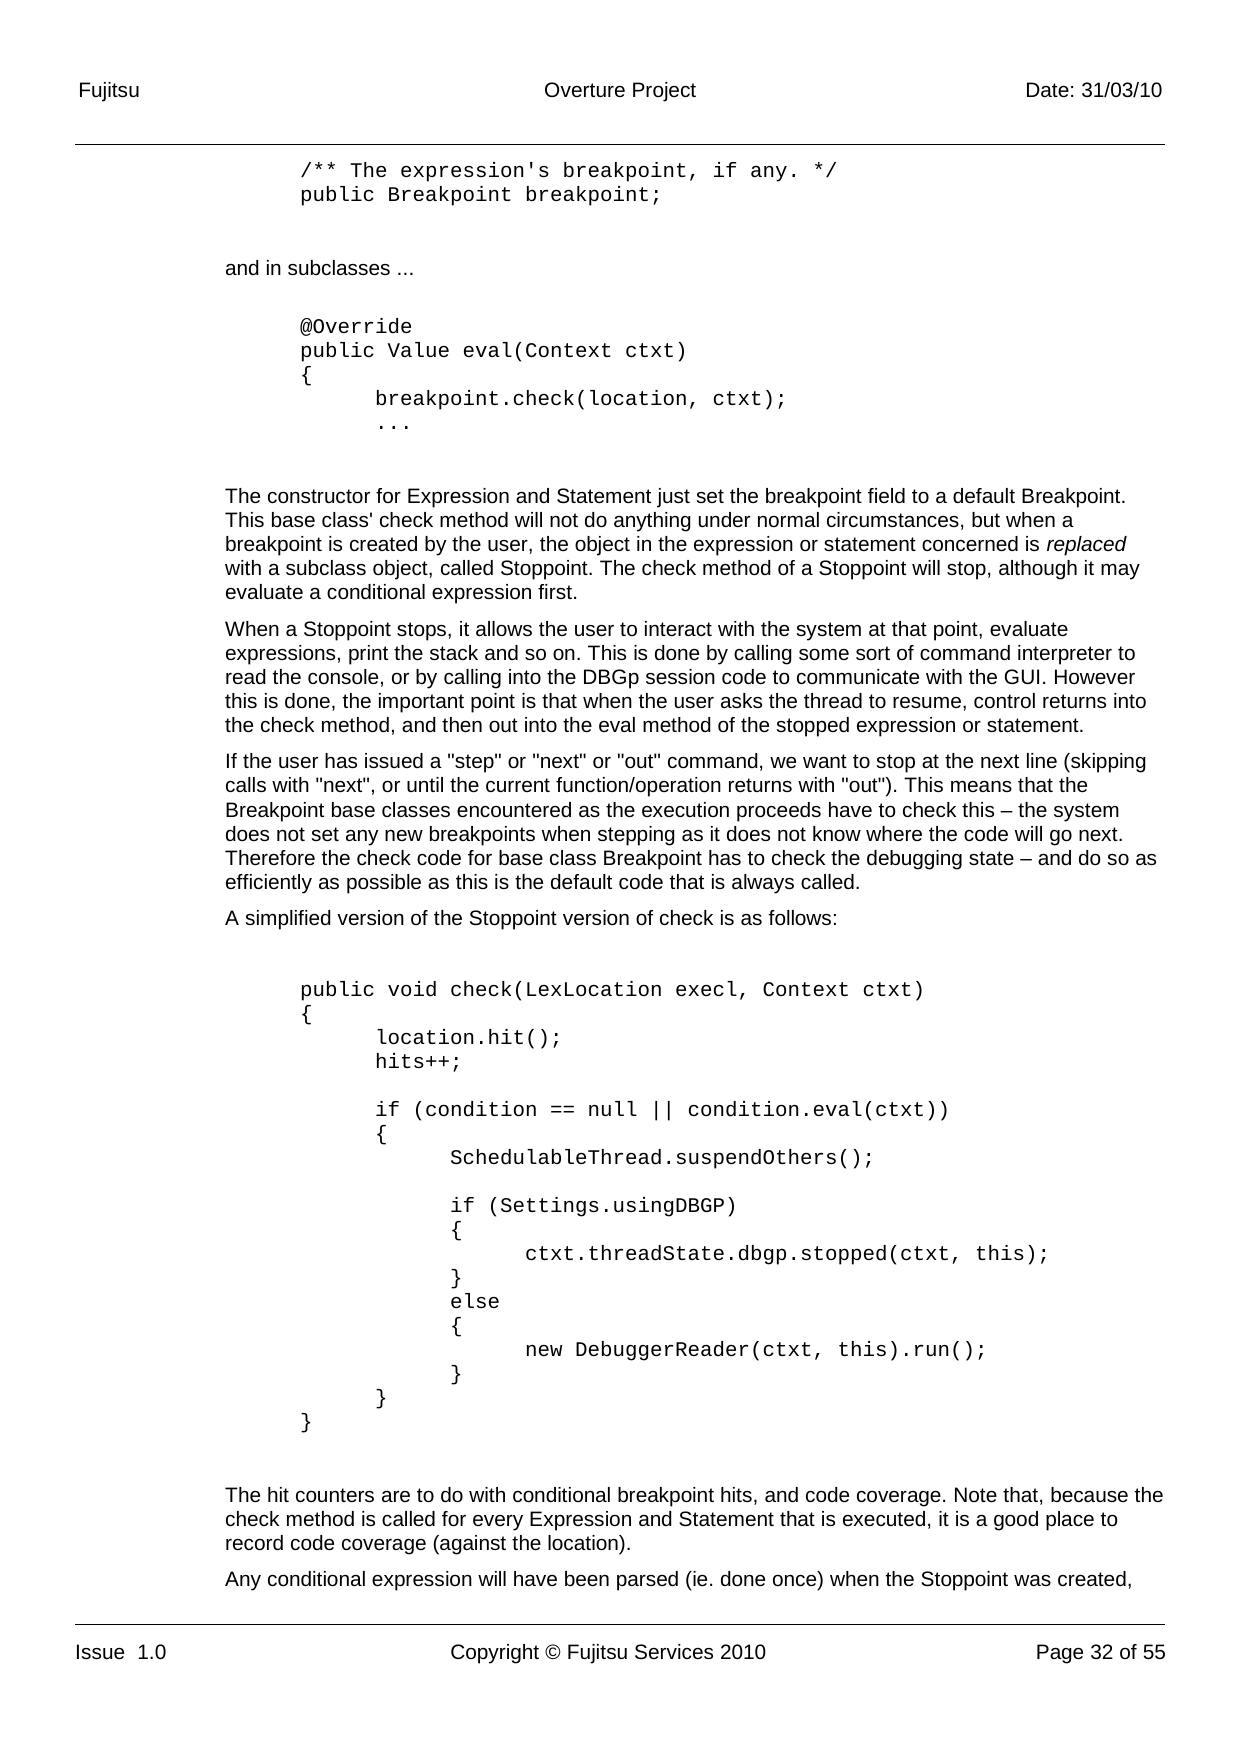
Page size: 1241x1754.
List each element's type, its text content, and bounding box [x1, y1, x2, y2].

text location.hit(); [225, 1027, 1165, 1051]
text else [225, 1291, 1165, 1315]
text The hit counters are to do with conditional breakpoint hits, and code coverage. Note that, because the check method is called for every Expression and Statement that is executed, it is a good place to record code coverage (against the location). [225, 1482, 1165, 1555]
text public Breakpoint breakpoint; [225, 184, 1165, 208]
text if (Settings.usingDBGP) [225, 1195, 1165, 1219]
text /** The expression's breakpoint, if any. */ [225, 160, 1165, 184]
text { [225, 1219, 1165, 1243]
text The constructor for Expression and Statement just set the breakpoint field to a default Breakpoint. This base class' check method will not do anything under normal circumstances, but when a breakpoint is created by the user, the object in the expression or statement concerned is replaced with a subclass object, called Stoppoint. The check method of a Stoppoint will stop, although it may evaluate a conditional expression first. [225, 484, 1165, 604]
text { [225, 364, 1165, 388]
text if (condition == null || condition.eval(ctxt)) [225, 1099, 1165, 1123]
text public void check(LexLocation execl, Context ctxt) [225, 979, 1165, 1003]
text hits++; [225, 1051, 1165, 1075]
text SchedulableThread.suspendOthers(); [225, 1147, 1165, 1171]
text } [225, 1267, 1165, 1291]
text { [225, 1123, 1165, 1147]
text breakpoint.check(location, ctxt); [225, 388, 1165, 412]
text When a Stoppoint stops, it allows the user to interact with the system at that point, evaluate expressions, print the stack and so on. This is done by calling some sort of command interpreter to read the console, or by calling into the DBGp session code to communicate with the GUI. However this is done, the important point is that when the user asks the thread to resume, control returns into the check method, and then out into the eval method of the stopped expression or statement. [225, 617, 1165, 737]
text If the user has issued a "step" or "next" or "out" command, we want to stop at the next line (skipping calls with "next", or until the current function/operation returns with "out"). This means that the Breakpoint base classes encountered as the execution proceeds have to check this – the system does not set any new breakpoints when stepping as it does not know where the code will go next. Therefore the check code for base class Breakpoint has to check the debugging state – and do so as efficiently as possible as this is the default code that is always called. [225, 749, 1165, 894]
text ... [225, 412, 1165, 436]
text { [225, 1315, 1165, 1339]
text A simplified version of the Stoppoint version of check is as follows: [225, 906, 1165, 930]
text } [225, 1411, 1165, 1434]
text ctxt.threadState.dbgp.stopped(ctxt, this); [225, 1243, 1165, 1267]
text } [225, 1363, 1165, 1387]
text } [225, 1387, 1165, 1411]
text and in subclasses ... [225, 256, 1165, 279]
text { [225, 1003, 1165, 1027]
text Any conditional expression will have been parsed (ie. done once) when the Stoppoint was created, [225, 1567, 1165, 1591]
text public Value eval(Context ctxt) [225, 340, 1165, 364]
text new DebuggerReader(ctxt, this).run(); [225, 1339, 1165, 1363]
text @Override [225, 316, 1165, 340]
